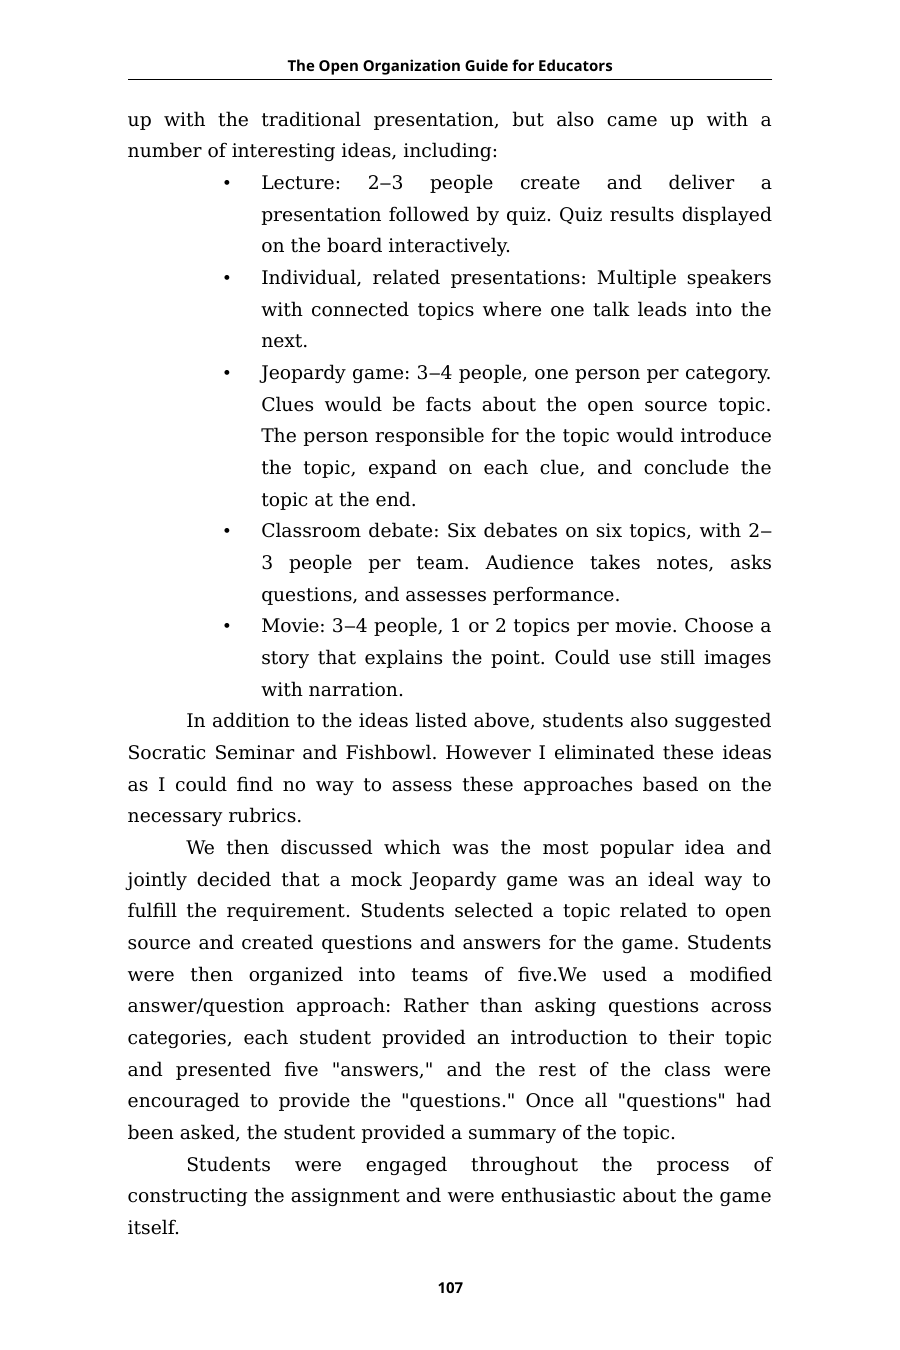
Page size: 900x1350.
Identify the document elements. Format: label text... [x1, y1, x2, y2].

text Students were engaged throughout the process of constructing the assignment and were enthusiastic about the game itself. [127, 1154, 772, 1239]
text We then discussed which was the most popular idea and jointly decided that a mock Jeopardy game was an ideal way to fulfill the requirement. Students selected a topic related to open source and created questions and answers for the game. Students were then organized into teams of five.We used a modified answer/question approach: Rather than asking questions across categories, each student provided an introduction to their topic and presented five "answers," and the rest of the class were encouraged to provide the "questions." Once all "questions" had been asked, the student provided a summary of the topic. [127, 837, 772, 1144]
text up with the traditional presentation, but also came up with a number of interesting ideas, including: [127, 109, 772, 162]
list Lecture: 2‒3 people create and deliver a presentation followed by quiz. Quiz results displayed on the board interactively. [223, 172, 772, 257]
list Classroom debate: Six debates on six topics, with 2‒3 people per team. Audience takes notes, asks questions, and assesses performance. [223, 520, 772, 606]
list Jeopardy game: 3‒4 people, one person per category. Clues would be facts about the open source topic. The person responsible for the topic would introduce the topic, expand on each clue, and conclude the topic at the end. [223, 362, 772, 511]
text In addition to the ideas listed above, students also suggested Socratic Seminar and Fishbowl. However I eliminated these ideas as I could find no way to assess these approaches based on the necessary rubrics. [127, 710, 772, 827]
list Individual, related presentations: Multiple speakers with connected topics where one talk leads into the next. [223, 267, 772, 352]
list Movie: 3‒4 people, 1 or 2 topics per movie. Choose a story that explains the point. Could use still images with narration. [223, 615, 772, 701]
